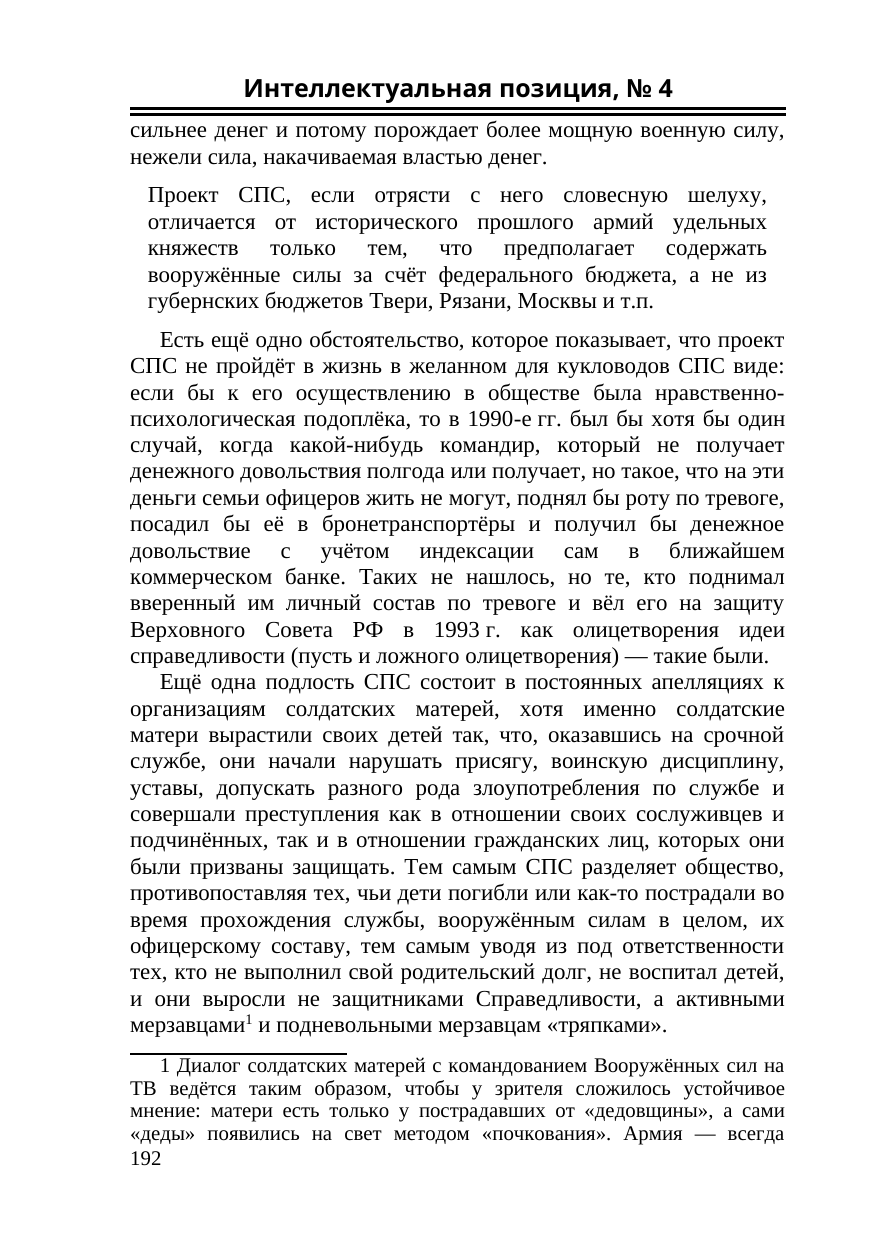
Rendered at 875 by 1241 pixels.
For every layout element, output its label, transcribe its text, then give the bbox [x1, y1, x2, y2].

text Есть ещё одно обстоятельство, которое показывает, что проект СПС не пройдёт в жизнь в желанном для кукловодов СПС виде: если бы к его осуществлению в обществе была нравственно-психологическая подоплёка, то в 1990‑е гг. был бы хотя бы один случай, когда какой-нибудь командир, который не получает денежного довольствия полгода или получает, но такое, что на эти деньги семьи офицеров жить не могут, поднял бы роту по тревоге, посадил бы её в бронетранспортёры и получил бы денежное довольствие с учётом индексации сам в ближайшем коммерческом банке. Таких не нашлось, но те, кто поднимал вверенный им личный состав по тревоге и вёл его на защиту Верховного Совета РФ в 1993 г. как олицетворения идеи справедливости (пусть и ложного олицетворения) — такие были. [130, 326, 786, 668]
text сильнее денег и потому порождает более мощную военную силу, нежели сила, накачиваемая властью денег. [130, 116, 786, 169]
text Ещё одна подлость СПС состоит в постоянных апелляциях к организациям солдатских матерей, хотя именно солдатские матери вырастили своих детей так, что, оказавшись на срочной службе, они начали нарушать присягу, воинскую дисциплину, уставы, допускать разного рода злоупотребления по службе и совершали преступления как в отношении своих сослуживцев и подчинённых, так и в отношении гражданских лиц, которых они были призваны защищать. Тем самым СПС разделяет общество, противопоставляя тех, чьи дети погибли или как-то пострадали во время прохождения службы, вооружённым силам в целом, их офицерскому составу, тем самым уводя из под ответственности тех, кто не выполнил свой родительский долг, не воспитал детей, и они выросли не защитниками Справедливости, а активными мерзавцами и подневольными мерзавцам «тряпками». [130, 668, 786, 1037]
text Диалог солдатских матерей с командованием Вооружённых сил на ТВ ведётся таким образом, чтобы у зрителя сложилось устойчивое мнение: матери есть только у пострадавших от «дедовщины», а сами «деды» появились на свет методом «почкования». Армия — всегда [130, 1054, 786, 1145]
text Проект СПС, если отрясти с него словесную шелуху, отличается от исторического прошлого армий удельных княжеств только тем, что предполагает содержать вооружённые силы за счёт федерального бюджета, а не из губернских бюджетов Твери, Рязани, Москвы и т.п. [148, 182, 768, 313]
